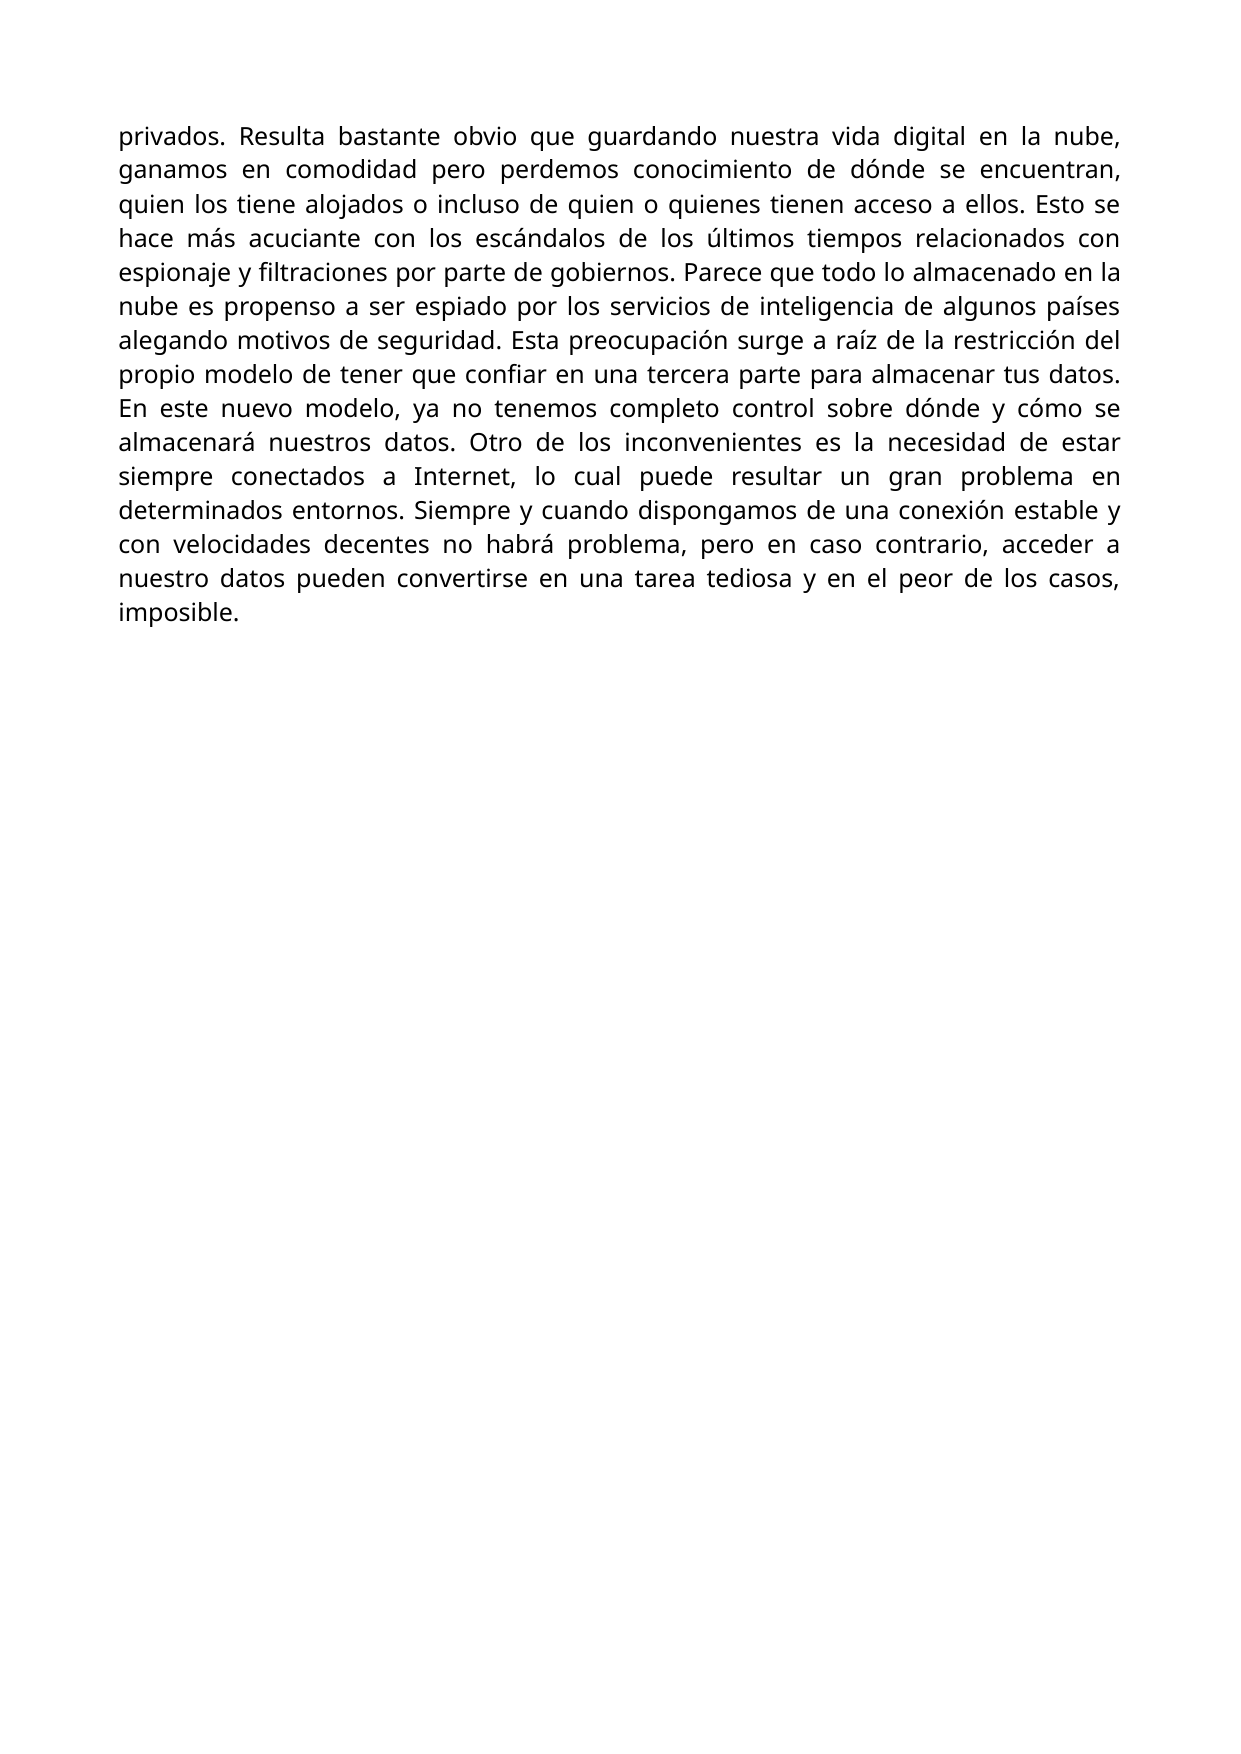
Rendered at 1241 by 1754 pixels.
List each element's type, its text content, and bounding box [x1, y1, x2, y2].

text privados. Resulta bastante obvio que guardando nuestra vida digital en la nube, ganamos en comodidad pero perdemos conocimiento de dónde se encuentran, quien los tiene alojados o incluso de quien o quienes tienen acceso a ellos. Esto se hace más acuciante con los escándalos de los últimos tiempos relacionados con espionaje y filtraciones por parte de gobiernos. Parece que todo lo almacenado en la nube es propenso a ser espiado por los servicios de inteligencia de algunos países alegando motivos de seguridad. Esta preocupación surge a raíz de la restricción del propio modelo de tener que confiar en una tercera parte para almacenar tus datos. En este nuevo modelo, ya no tenemos completo control sobre dónde y cómo se almacenará nuestros datos. Otro de los inconvenientes es la necesidad de estar siempre conectados a Internet, lo cual puede resultar un gran problema en determinados entornos. Siempre y cuando dispongamos de una conexión estable y con velocidades decentes no habrá problema, pero en caso contrario, acceder a nuestro datos pueden convertirse en una tarea tediosa y en el peor de los casos, imposible. [118, 118, 1122, 629]
